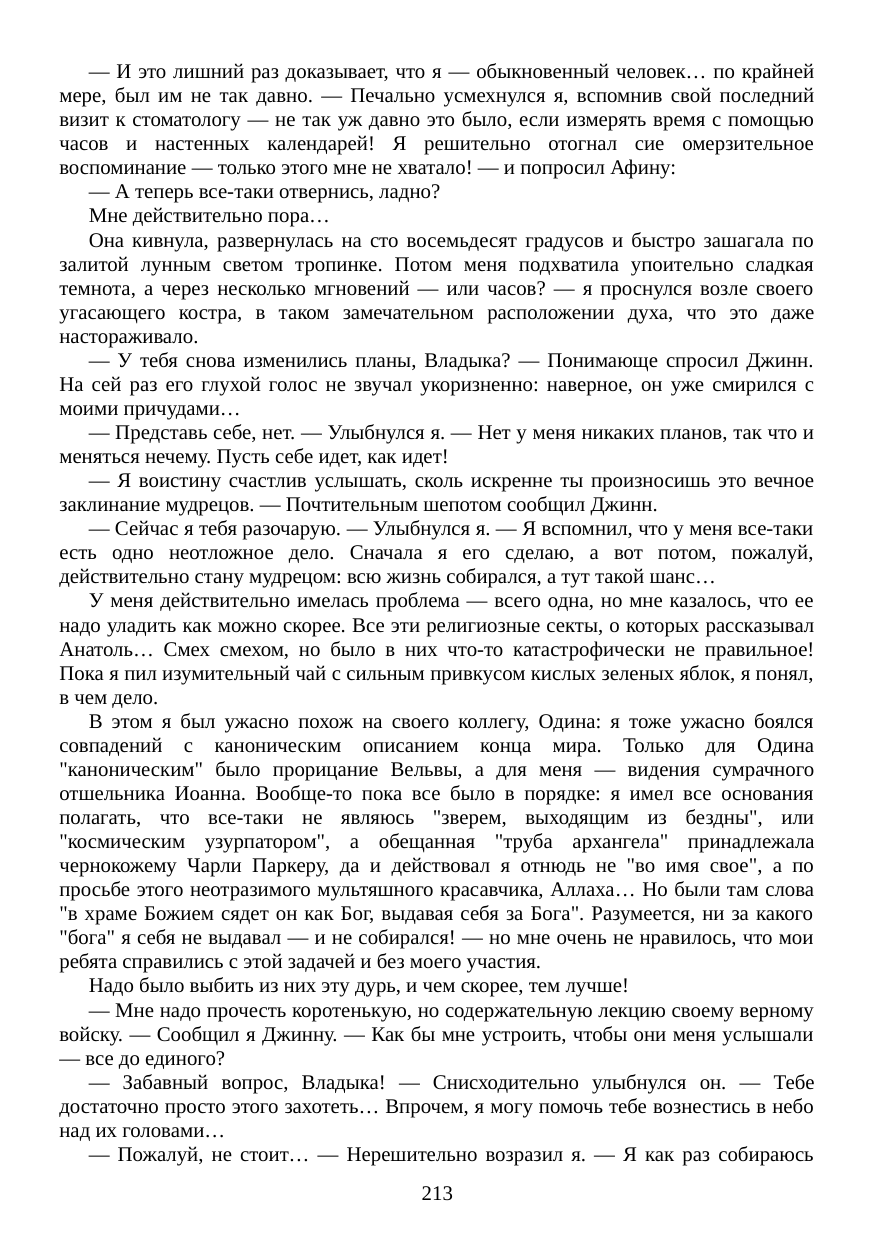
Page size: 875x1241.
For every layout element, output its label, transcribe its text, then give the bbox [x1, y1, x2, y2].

text — Представь себе, нет. — Улыбнулся я. — Нет у меня никаких планов, так что и меняться нечему. Пусть себе идет, как идет! [59, 420, 815, 468]
text В этом я был ужасно похож на своего коллегу, Одина: я тоже ужасно боялся совпадений с каноническим описанием конца мира. Только для Одина "каноническим" было прорицание Вельвы, а для меня — видения сумрачного отшельника Иоанна. Вообще-то пока все было в порядке: я имел все основания полагать, что все-таки не являюсь "зверем, выходящим из бездны", или "космическим узурпатором", а обещанная "труба архангела" принадлежала чернокожему Чарли Паркеру, да и действовал я отнюдь не "во имя свое", а по просьбе этого неотразимого мультяшного красавчика, Аллаха… Но были там слова "в храме Божием сядет он как Бог, выдавая себя за Бога". Разумеется, ни за какого "бога" я себя не выдавал — и не собирался! — но мне очень не нравилось, что мои ребята справились с этой задачей и без моего участия. [59, 709, 815, 973]
text Надо было выбить из них эту дурь, и чем скорее, тем лучше! [59, 973, 815, 997]
text — Мне надо прочесть коротенькую, но содержательную лекцию своему верному войску. — Сообщил я Джинну. — Как бы мне устроить, чтобы они меня услышали — все до единого? [59, 997, 815, 1070]
text — Забавный вопрос, Владыка! — Снисходительно улыбнулся он. — Тебе достаточно просто этого захотеть… Впрочем, я могу помочь тебе вознестись в небо над их головами… [59, 1070, 815, 1142]
text Она кивнула, развернулась на сто восемьдесят градусов и быстро зашагала по залитой лунным светом тропинке. Потом меня подхватила упоительно сладкая темнота, а через несколько мгновений — или часов? — я проснулся возле своего угасающего костра, в таком замечательном расположении духа, что это даже настораживало. [59, 227, 815, 348]
text У меня действительно имелась проблема — всего одна, но мне казалось, что ее надо уладить как можно скорее. Все эти религиозные секты, о которых рассказывал Анатоль… Смех смехом, но было в них что-то катастрофически не правильное! Пока я пил изумительный чай с сильным привкусом кислых зеленых яблок, я понял, в чем дело. [59, 588, 815, 709]
text — Пожалуй, не стоит… — Нерешительно возразил я. — Я как раз собираюсь [59, 1142, 815, 1166]
text Мне действительно пора… [59, 203, 815, 227]
text — А теперь все-таки отвернись, ладно? [59, 179, 815, 203]
text — Я воистину счастлив услышать, сколь искренне ты произносишь это вечное заклинание мудрецов. — Почтительным шепотом сообщил Джинн. [59, 468, 815, 516]
text — У тебя снова изменились планы, Владыка? — Понимающе спросил Джинн. На сей раз его глухой голос не звучал укоризненно: наверное, он уже смирился с моими причудами… [59, 348, 815, 420]
text — Сейчас я тебя разочарую. — Улыбнулся я. — Я вспомнил, что у меня все-таки есть одно неотложное дело. Сначала я его сделаю, а вот потом, пожалуй, действительно стану мудрецом: всю жизнь собирался, а тут такой шанс… [59, 516, 815, 588]
text — И это лишний раз доказывает, что я — обыкновенный человек… по крайней мере, был им не так давно. — Печально усмехнулся я, вспомнив свой последний визит к стоматологу — не так уж давно это было, если измерять время с помощью часов и настенных календарей! Я решительно отогнал сие омерзительное воспоминание — только этого мне не хватало! — и попросил Афину: [59, 59, 815, 179]
